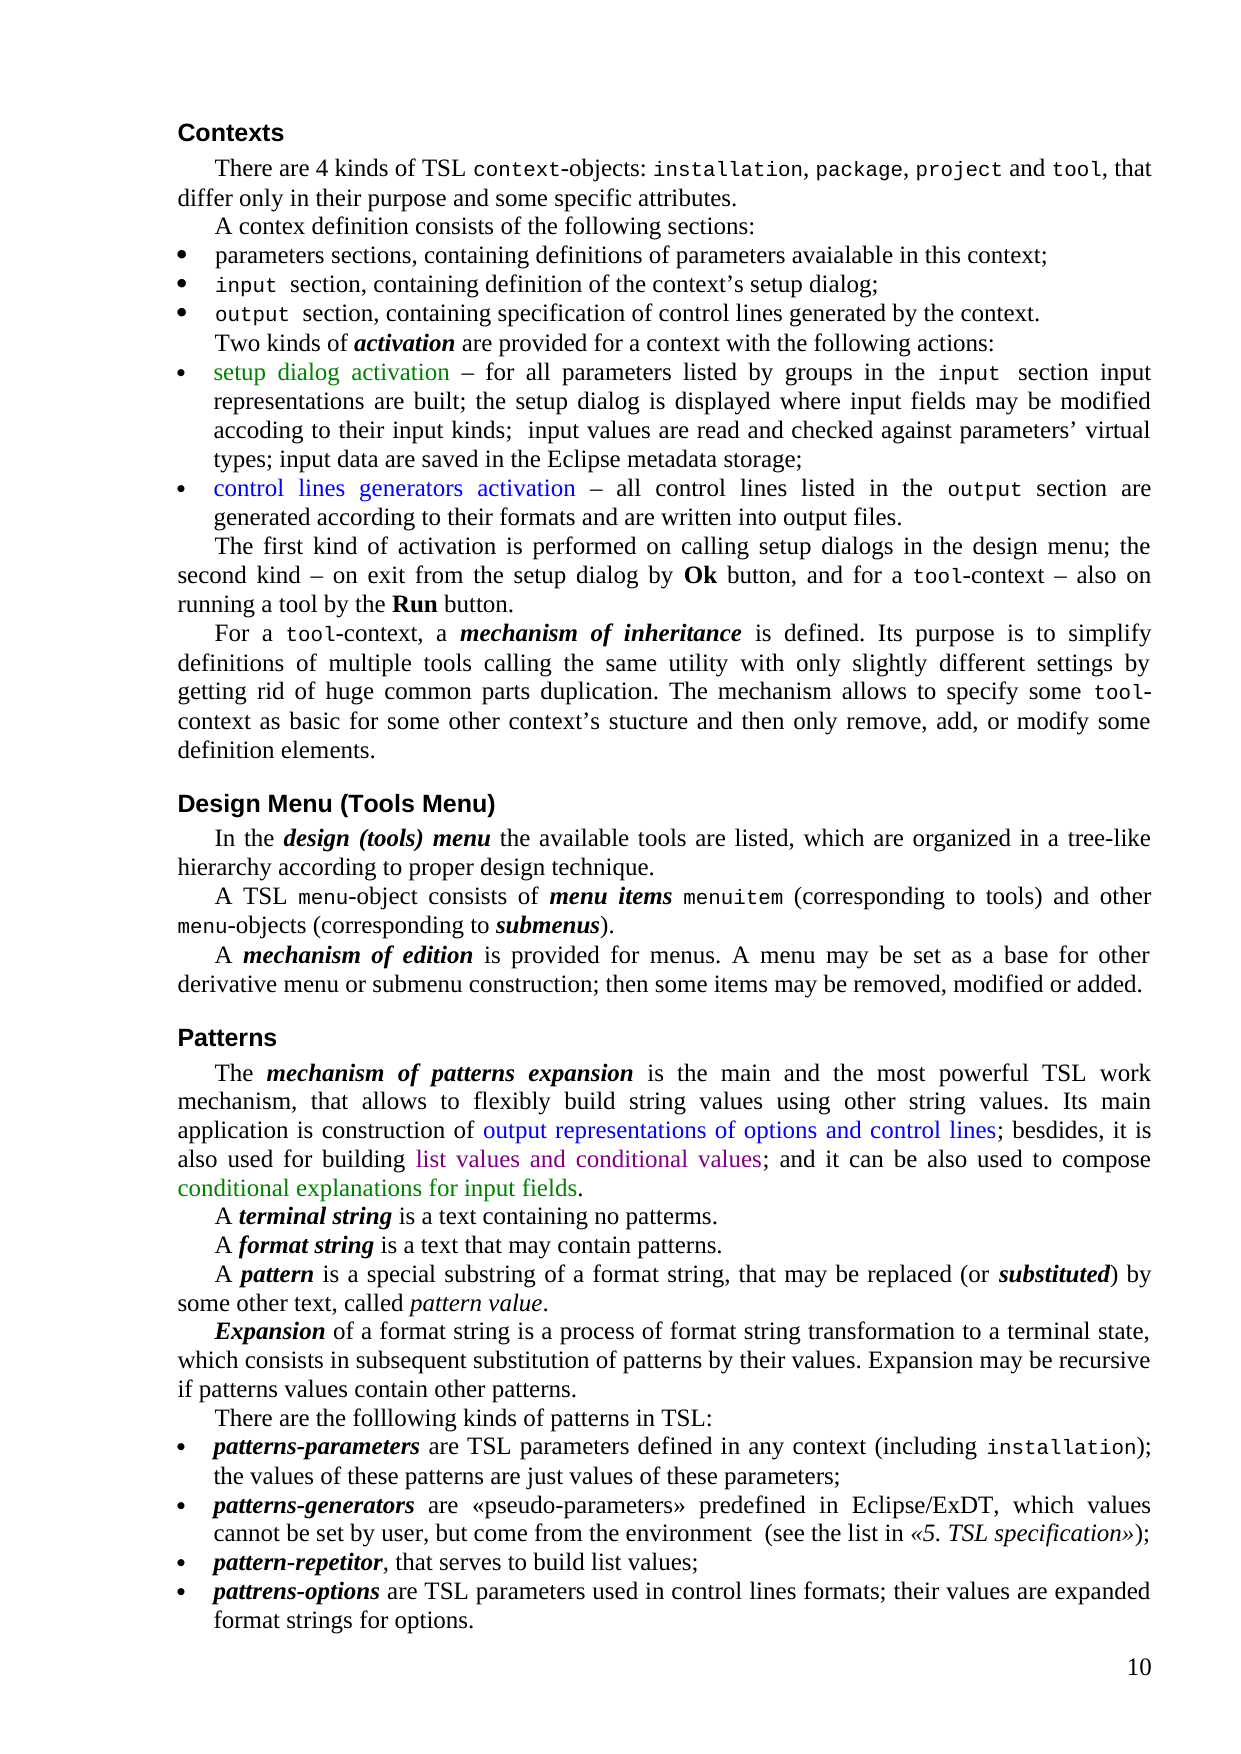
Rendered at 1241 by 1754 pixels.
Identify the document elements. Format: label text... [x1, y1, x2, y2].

list setup dialog activation – for all parameters listed by groups in the input section input representations are built; the setup dialog is displayed where input fields may be modified accoding to their input kinds; input values are read and checked against parameters’ virtual types; input data are saved in the Eclipse metadata storage; [177, 357, 1152, 473]
list output section, containing specification of control lines generated by the context. [177, 298, 1152, 328]
list pattrens-options are TSL parameters used in control lines formats; their values are expanded format strings for options. [177, 1576, 1152, 1633]
text A terminal string is a text containing no patterms. [177, 1201, 1152, 1230]
text There are the folllowing kinds of patterns in TSL: [177, 1403, 1152, 1431]
subtitle Patterns [177, 1023, 1152, 1051]
subtitle Contexts [177, 118, 1152, 147]
text A mechanism of edition is provided for menus. A menu may be set as a base for other derivative menu or submenu construction; then some items may be removed, modified or added. [177, 940, 1152, 998]
text A pattern is a special substring of a format string, that may be replaced (or substituted) by some other text, called pattern value. [177, 1259, 1152, 1316]
list parameters sections, containing definitions of parameters avaialable in this context; [177, 240, 1152, 269]
text The mechanism of patterns expansion is the main and the most powerful TSL work mechanism, that allows to flexibly build string values using other string values. Its main application is construction of output representations of options and control lines; besdides, it is also used for building list values and conditional values; and it can be also used to compose conditional explanations for input fields. [177, 1058, 1152, 1201]
text Expansion of a format string is a process of format string transformation to a terminal state, which consists in subsequent substitution of patterns by their values. Expansion may be recursive if patterns values contain other patterns. [177, 1316, 1152, 1403]
list pattern-repetitor, that serves to build list values; [177, 1547, 1152, 1576]
list control lines generators activation – all control lines listed in the output section are generated according to their formats and are written into output files. [177, 473, 1152, 531]
subtitle Design Menu (Tools Menu) [177, 788, 1152, 817]
text A format string is a text that may contain patterns. [177, 1230, 1152, 1259]
text In the design (tools) menu the available tools are listed, which are organized in a tree-like hierarchy according to proper design technique. [177, 823, 1152, 881]
list input section, containing definition of the context’s setup dialog; [177, 269, 1152, 298]
list patterns-generators are «pseudo-parameters» predefined in Eclipse/ExDT, which values cannot be set by user, but come from the environment (see the list in «5. TSL specification»); [177, 1490, 1152, 1547]
list patterns-parameters are TSL parameters defined in any context (including installation); the values of these patterns are just values of these parameters; [177, 1431, 1152, 1490]
text A TSL menu-object consists of menu items menuitem (corresponding to tools) and other menu-objects (corresponding to submenus). [177, 881, 1152, 940]
text For a tool-context, a mechanism of inheritance is defined. Its purpose is to simplify definitions of multiple tools calling the same utility with only slightly different settings by getting rid of huge common parts duplication. The mechanism allows to specify some tool-context as basic for some other context’s stucture and then only remove, add, or modify some definition elements. [177, 618, 1152, 763]
text There are 4 kinds of TSL context-objects: installation, package, project and tool, that differ only in their purpose and some specific attributes. [177, 153, 1152, 211]
text Two kinds of activation are provided for a context with the following actions: [177, 328, 1152, 357]
text A contex definition consists of the following sections: [177, 211, 1152, 240]
text The first kind of activation is performed on calling setup dialogs in the design menu; the second kind – on exit from the setup dialog by Ok button, and for a tool-context – also on running a tool by the Run button. [177, 531, 1152, 618]
